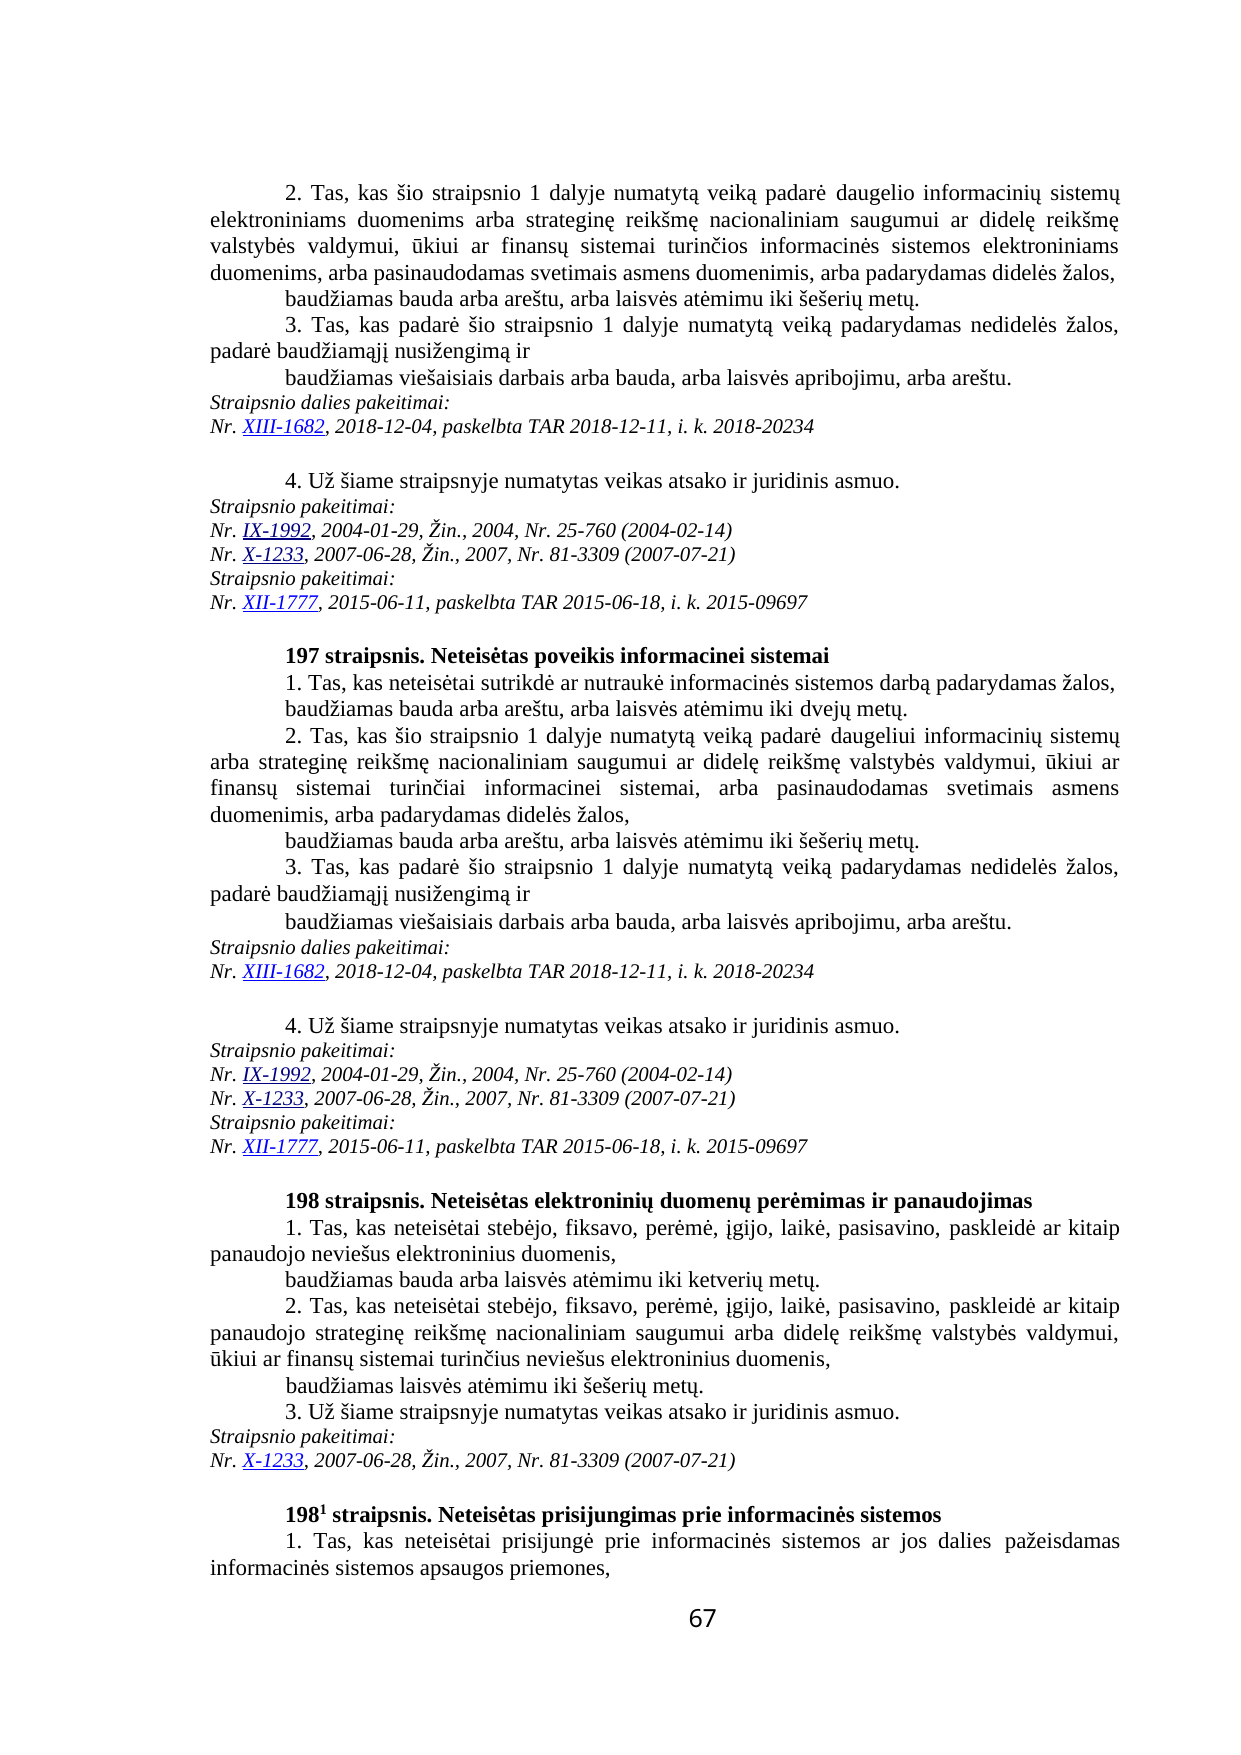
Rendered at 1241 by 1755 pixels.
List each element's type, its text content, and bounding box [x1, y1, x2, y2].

text baudžiamas bauda arba areštu, arba laisvės atėmimu iki dvejų metų. [210, 695, 1120, 722]
text 4. Už šiame straipsnyje numatytas veikas atsako ir juridinis asmuo. [210, 1012, 1120, 1038]
text baudžiamas viešaisiais darbais arba bauda, arba laisvės apribojimu, arba areštu. [210, 364, 1120, 390]
text 3. Tas, kas padarė šio straipsnio 1 dalyje numatytą veiką padarydamas nedidelės žalos, padarė baudžiamąjį nusižengimą ir [210, 311, 1120, 364]
text Nr. XII-1777, 2015-06-11, paskelbta TAR 2015-06-18, i. k. 2015-09697 [210, 590, 1120, 614]
text 1. Tas, kas neteisėtai stebėjo, fiksavo, perėmė, įgijo, laikė, pasisavino, paskleidė ar kitaip panaudojo neviešus elektroninius duomenis, [210, 1213, 1120, 1266]
text baudžiamas viešaisiais darbais arba bauda, arba laisvės apribojimu, arba areštu. [210, 906, 1120, 935]
text 197 straipsnis. Neteisėtas poveikis informacinei sistemai [210, 643, 1120, 669]
text Nr. XII-1777, 2015-06-11, paskelbta TAR 2015-06-18, i. k. 2015-09697 [210, 1134, 1120, 1158]
text Straipsnio dalies pakeitimai: [210, 935, 1120, 959]
text Nr. IX-1992, 2004-01-29, Žin., 2004, Nr. 25-760 (2004-02-14) [210, 1062, 1120, 1086]
text 2. Tas, kas šio straipsnio 1 dalyje numatytą veiką padarė daugelio informacinių sistemų elektroniniams duomenims arba strateginę reikšmę nacionaliniam saugumui ar didelę reikšmę valstybės valdymui, ūkiui ar finansų sistemai turinčios informacinės sistemos elektroniniams duomenims, arba pasinaudodamas svetimais asmens duomenimis, arba padarydamas didelės žalos, [210, 179, 1120, 285]
text baudžiamas bauda arba areštu, arba laisvės atėmimu iki šešerių metų. [210, 285, 1120, 311]
text Nr. X-1233, 2007-06-28, Žin., 2007, Nr. 81-3309 (2007-07-21) [210, 1448, 1120, 1472]
text baudžiamas laisvės atėmimu iki šešerių metų. [210, 1372, 1106, 1398]
text Nr. XIII-1682, 2018-12-04, paskelbta TAR 2018-12-11, i. k. 2018-20234 [210, 959, 1120, 983]
text baudžiamas bauda arba laisvės atėmimu iki ketverių metų. [210, 1266, 1120, 1293]
text Nr. IX-1992, 2004-01-29, Žin., 2004, Nr. 25-760 (2004-02-14) [210, 518, 1120, 542]
text 4. Už šiame straipsnyje numatytas veikas atsako ir juridinis asmuo. [210, 467, 1120, 493]
text Nr. XIII-1682, 2018-12-04, paskelbta TAR 2018-12-11, i. k. 2018-20234 [210, 414, 1120, 438]
text Straipsnio pakeitimai: [210, 1038, 1120, 1062]
text Straipsnio pakeitimai: [210, 493, 1120, 518]
text 3. Už šiame straipsnyje numatytas veikas atsako ir juridinis asmuo. [210, 1398, 1120, 1424]
text Straipsnio pakeitimai: [210, 566, 1120, 590]
text Nr. X-1233, 2007-06-28, Žin., 2007, Nr. 81-3309 (2007-07-21) [210, 542, 1120, 566]
text 2. Tas, kas šio straipsnio 1 dalyje numatytą veiką padarė daugeliui informacinių sistemų arba strateginę reikšmę nacionaliniam saugumui ar didelę reikšmę valstybės valdymui, ūkiui ar finansų sistemai turinčiai informacinei sistemai, arba pasinaudodamas svetimais asmens duomenimis, arba padarydamas didelės žalos, [210, 722, 1120, 827]
text 198 straipsnis. Neteisėtas elektroninių duomenų perėmimas ir panaudojimas [210, 1187, 1120, 1213]
text 1981 straipsnis. Neteisėtas prisijungimas prie informacinės sistemos [210, 1501, 1120, 1528]
text Nr. X-1233, 2007-06-28, Žin., 2007, Nr. 81-3309 (2007-07-21) [210, 1086, 1120, 1110]
text Straipsnio dalies pakeitimai: [210, 390, 1120, 414]
text 1. Tas, kas neteisėtai prisijungė prie informacinės sistemos ar jos dalies pažeisdamas informacinės sistemos apsaugos priemones, [210, 1528, 1120, 1580]
text 1. Tas, kas neteisėtai sutrikdė ar nutraukė informacinės sistemos darbą padarydamas žalos, [210, 669, 1120, 695]
text Straipsnio pakeitimai: [210, 1110, 1120, 1134]
text Straipsnio pakeitimai: [210, 1424, 1120, 1448]
text baudžiamas bauda arba areštu, arba laisvės atėmimu iki šešerių metų. [210, 827, 1120, 853]
text 2. Tas, kas neteisėtai stebėjo, fiksavo, perėmė, įgijo, laikė, pasisavino, paskleidė ar kitaip panaudojo strateginę reikšmę nacionaliniam saugumui arba didelę reikšmę valstybės valdymui, ūkiui ar finansų sistemai turinčius neviešus elektroninius duomenis, [210, 1293, 1120, 1372]
text 3. Tas, kas padarė šio straipsnio 1 dalyje numatytą veiką padarydamas nedidelės žalos, padarė baudžiamąjį nusižengimą ir [210, 853, 1120, 906]
